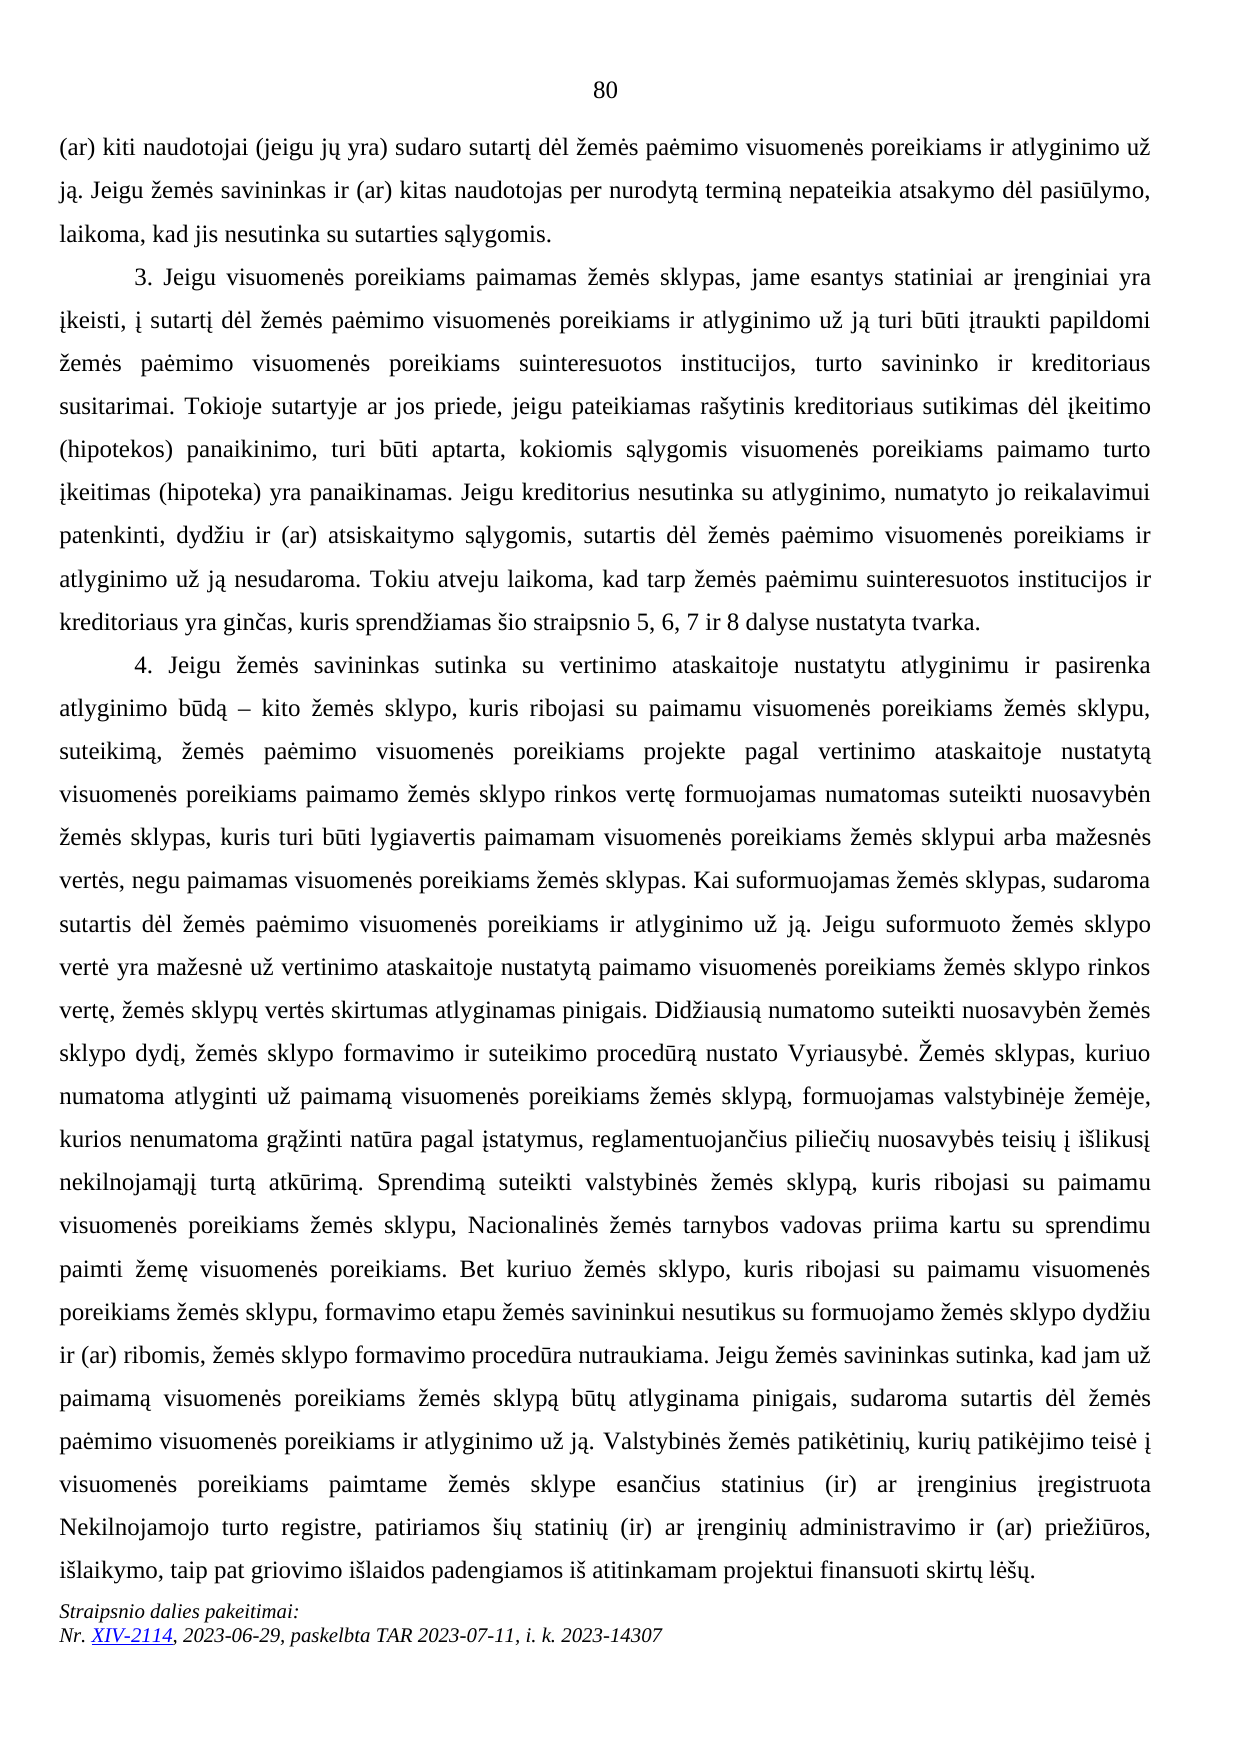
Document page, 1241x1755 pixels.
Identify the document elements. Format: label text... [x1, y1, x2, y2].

text Straipsnio dalies pakeitimai: [59, 1599, 1152, 1623]
text Nr. XIV-2114, 2023-06-29, paskelbta TAR 2023-07-11, i. k. 2023-14307 [59, 1623, 1152, 1647]
text 3. Jeigu visuomenės poreikiams paimamas žemės sklypas, jame esantys statiniai ar įrenginiai yra įkeisti, į sutartį dėl žemės paėmimo visuomenės poreikiams ir atlyginimo už ją turi būti įtraukti papildomi žemės paėmimo visuomenės poreikiams suinteresuotos institucijos, turto savininko ir kreditoriaus susitarimai. Tokioje sutartyje ar jos priede, jeigu pateikiamas rašytinis kreditoriaus sutikimas dėl įkeitimo (hipotekos) panaikinimo, turi būti aptarta, kokiomis sąlygomis visuomenės poreikiams paimamo turto įkeitimas (hipoteka) yra panaikinamas. Jeigu kreditorius nesutinka su atlyginimo, numatyto jo reikalavimui patenkinti, dydžiu ir (ar) atsiskaitymo sąlygomis, sutartis dėl žemės paėmimo visuomenės poreikiams ir atlyginimo už ją nesudaroma. Tokiu atveju laikoma, kad tarp žemės paėmimu suinteresuotos institucijos ir kreditoriaus yra ginčas, kuris sprendžiamas šio straipsnio 5, 6, 7 ir 8 dalyse nustatyta tvarka. [59, 262, 1152, 636]
text 4. Jeigu žemės savininkas sutinka su vertinimo ataskaitoje nustatytu atlyginimu ir pasirenka atlyginimo būdą – kito žemės sklypo, kuris ribojasi su paimamu visuomenės poreikiams žemės sklypu, suteikimą, žemės paėmimo visuomenės poreikiams projekte pagal vertinimo ataskaitoje nustatytą visuomenės poreikiams paimamo žemės sklypo rinkos vertę formuojamas numatomas suteikti nuosavybėn žemės sklypas, kuris turi būti lygiavertis paimamam visuomenės poreikiams žemės sklypui arba mažesnės vertės, negu paimamas visuomenės poreikiams žemės sklypas. Kai suformuojamas žemės sklypas, sudaroma sutartis dėl žemės paėmimo visuomenės poreikiams ir atlyginimo už ją. Jeigu suformuoto žemės sklypo vertė yra mažesnė už vertinimo ataskaitoje nustatytą paimamo visuomenės poreikiams žemės sklypo rinkos vertę, žemės sklypų vertės skirtumas atlyginamas pinigais. Didžiausią numatomo suteikti nuosavybėn žemės sklypo dydį, žemės sklypo formavimo ir suteikimo procedūrą nustato Vyriausybė. Žemės sklypas, kuriuo numatoma atlyginti už paimamą visuomenės poreikiams žemės sklypą, formuojamas valstybinėje žemėje, kurios nenumatoma grąžinti natūra pagal įstatymus, reglamentuojančius piliečių nuosavybės teisių į išlikusį nekilnojamąjį turtą atkūrimą. Sprendimą suteikti valstybinės žemės sklypą, kuris ribojasi su paimamu visuomenės poreikiams žemės sklypu, Nacionalinės žemės tarnybos vadovas priima kartu su sprendimu paimti žemę visuomenės poreikiams. Bet kuriuo žemės sklypo, kuris ribojasi su paimamu visuomenės poreikiams žemės sklypu, formavimo etapu žemės savininkui nesutikus su formuojamo žemės sklypo dydžiu ir (ar) ribomis, žemės sklypo formavimo procedūra nutraukiama. Jeigu žemės savininkas sutinka, kad jam už paimamą visuomenės poreikiams žemės sklypą būtų atlyginama pinigais, sudaroma sutartis dėl žemės paėmimo visuomenės poreikiams ir atlyginimo už ją. Valstybinės žemės patikėtinių, kurių patikėjimo teisė į visuomenės poreikiams paimtame žemės sklype esančius statinius (ir) ar įrenginius įregistruota Nekilnojamojo turto registre, patiriamos šių statinių (ir) ar įrenginių administravimo ir (ar) priežiūros, išlaikymo, taip pat griovimo išlaidos padengiamos iš atitinkamam projektui finansuoti skirtų lėšų. [59, 650, 1152, 1584]
text (ar) kiti naudotojai (jeigu jų yra) sudaro sutartį dėl žemės paėmimo visuomenės poreikiams ir atlyginimo už ją. Jeigu žemės savininkas ir (ar) kitas naudotojas per nurodytą terminą nepateikia atsakymo dėl pasiūlymo, laikoma, kad jis nesutinka su sutarties sąlygomis. [59, 132, 1152, 247]
